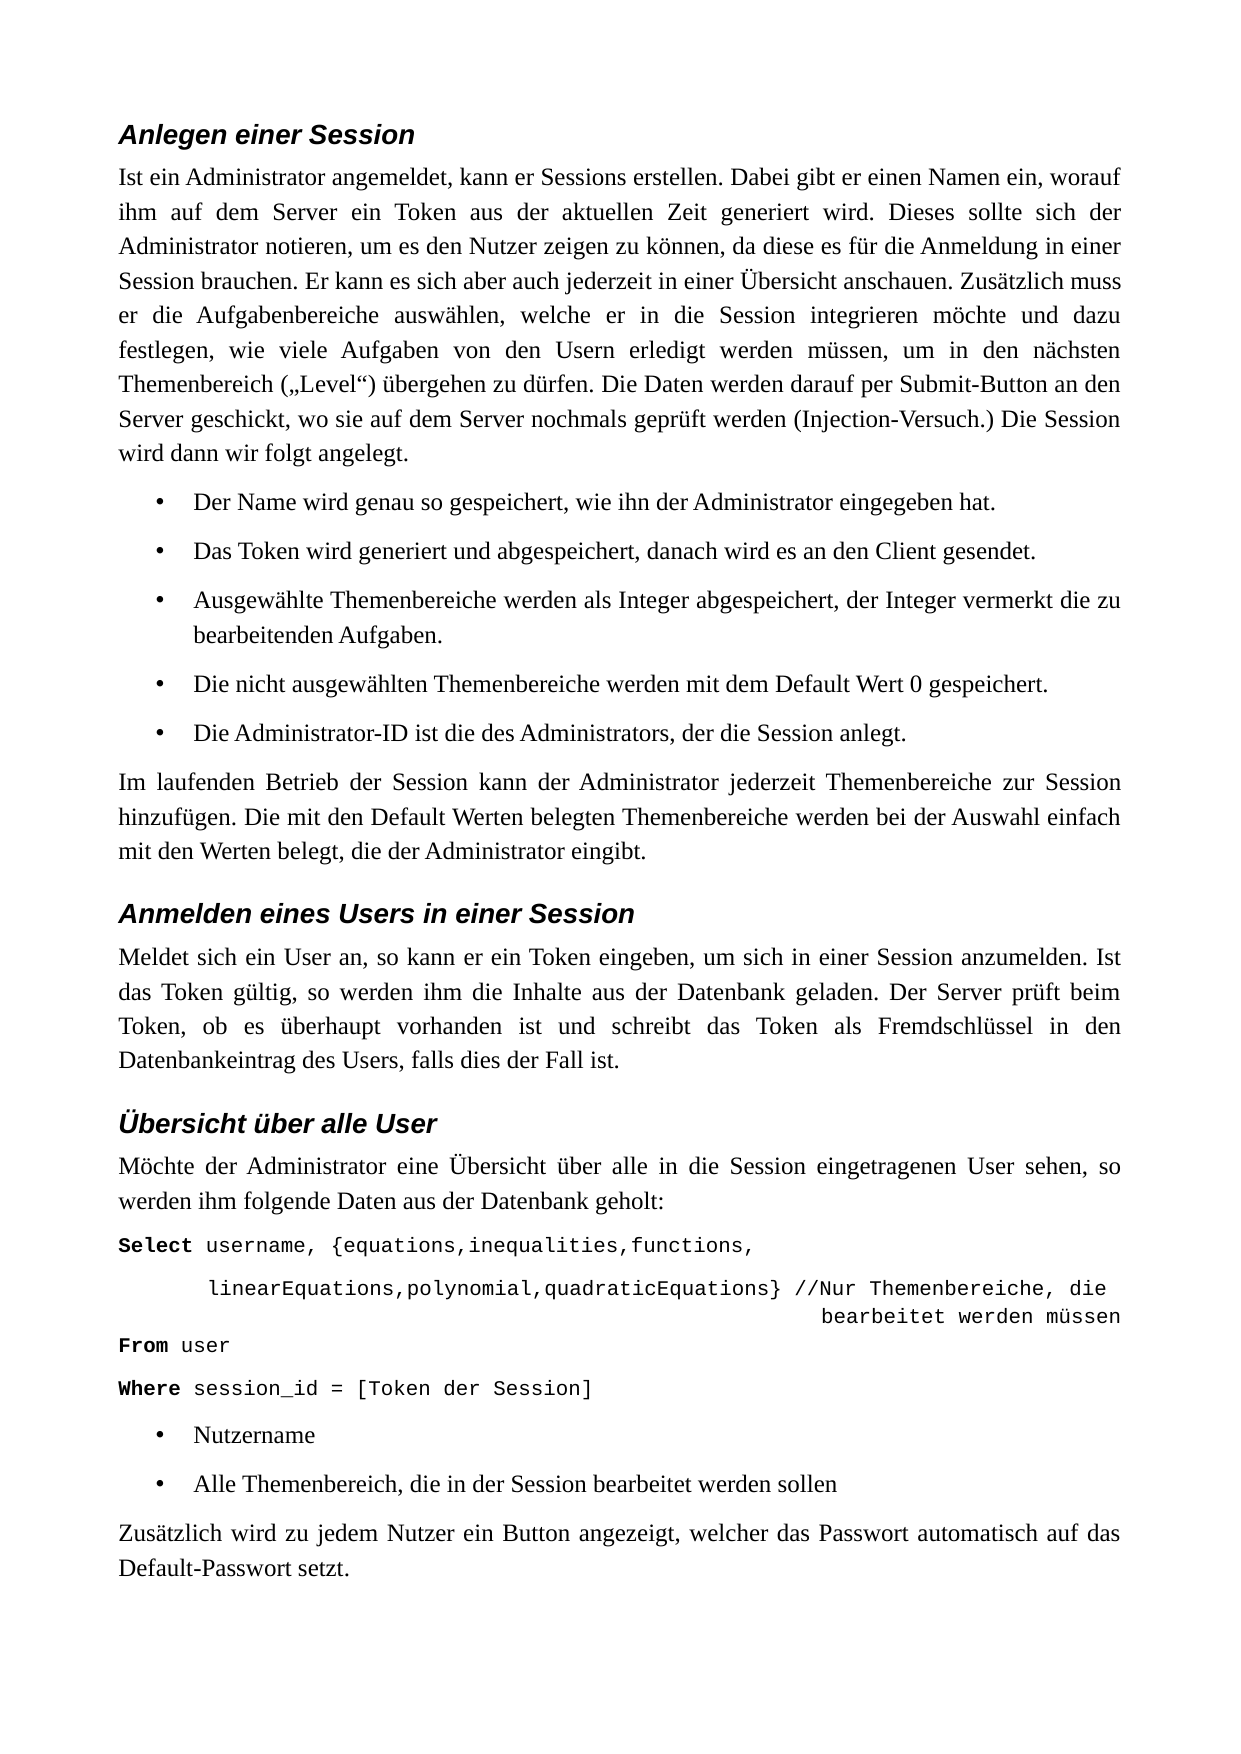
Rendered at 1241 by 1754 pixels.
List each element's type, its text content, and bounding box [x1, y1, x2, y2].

list Der Name wird genau so gespeichert, wie ihn der Administrator eingegeben hat. [156, 487, 1122, 516]
list Alle Themenbereich, die in der Session bearbeitet werden sollen [156, 1469, 1122, 1498]
text Zusätzlich wird zu jedem Nutzer ein Button angezeigt, welcher das Passwort automatisch auf das Default-Passwort setzt. [118, 1518, 1122, 1582]
list Die nicht ausgewählten Themenbereiche werden mit dem Default Wert 0 gespeichert. [156, 669, 1122, 698]
subtitle Übersicht über alle User [118, 1107, 1122, 1139]
text linearEquations,polynomial,quadraticEquations} //Nur Themenbereiche, die [207, 1278, 1122, 1302]
list Das Token wird generiert und abgespeichert, danach wird es an den Client gesendet. [156, 536, 1122, 565]
text Meldet sich ein User an, so kann er ein Token eingeben, um sich in einer Session anzumelden. Ist das Token gültig, so werden ihm die Inhalte aus der Datenbank geladen. Der Server prüft beim Token, ob es überhaupt vorhanden ist und schreibt das Token als Fremdschlüssel in den Datenbankeintrag des Users, falls dies der Fall ist. [118, 942, 1122, 1074]
text Im laufenden Betrieb der Session kann der Administrator jederzeit Themenbereiche zur Session hinzufügen. Die mit den Default Werten belegten Themenbereiche werden bei der Auswahl einfach mit den Werten belegt, die der Administrator eingibt. [118, 767, 1122, 865]
subtitle Anmelden eines Users in einer Session [118, 898, 1122, 929]
text Where session_id = [Token der Session] [118, 1377, 1122, 1401]
text Select username, {equations,inequalities,functions, [118, 1235, 1122, 1259]
list Die Administrator-ID ist die des Administrators, der die Session anlegt. [156, 718, 1122, 747]
text From user [118, 1334, 1122, 1358]
text Möchte der Administrator eine Übersicht über alle in die Session eingetragenen User sehen, so werden ihm folgende Daten aus der Datenbank geholt: [118, 1151, 1122, 1215]
list Ausgewählte Themenbereiche werden als Integer abgespeichert, der Integer vermerkt die zu bearbeitenden Aufgaben. [156, 586, 1122, 649]
text Ist ein Administrator angemeldet, kann er Sessions erstellen. Dabei gibt er einen Namen ein, worauf ihm auf dem Server ein Token aus der aktuellen Zeit generiert wird. Dieses sollte sich der Administrator notieren, um es den Nutzer zeigen zu können, da diese es für die Anmeldung in einer Session brauchen. Er kann es sich aber auch jederzeit in einer Übersicht anschauen. Zusätzlich muss er die Aufgabenbereiche auswählen, welche er in die Session integrieren möchte und dazu festlegen, wie viele Aufgaben von den Usern erledigt werden müssen, um in den nächsten Themenbereich („Level“) übergehen zu dürfen. Die Daten werden darauf per Submit-Button an den Server geschickt, wo sie auf dem Server nochmals geprüft werden (Injection-Versuch.) Die Session wird dann wir folgt angelegt. [118, 162, 1122, 467]
subtitle Anlegen einer Session [118, 118, 1122, 150]
list Nutzername [156, 1420, 1122, 1449]
text bearbeitet werden müssen [821, 1306, 1122, 1330]
